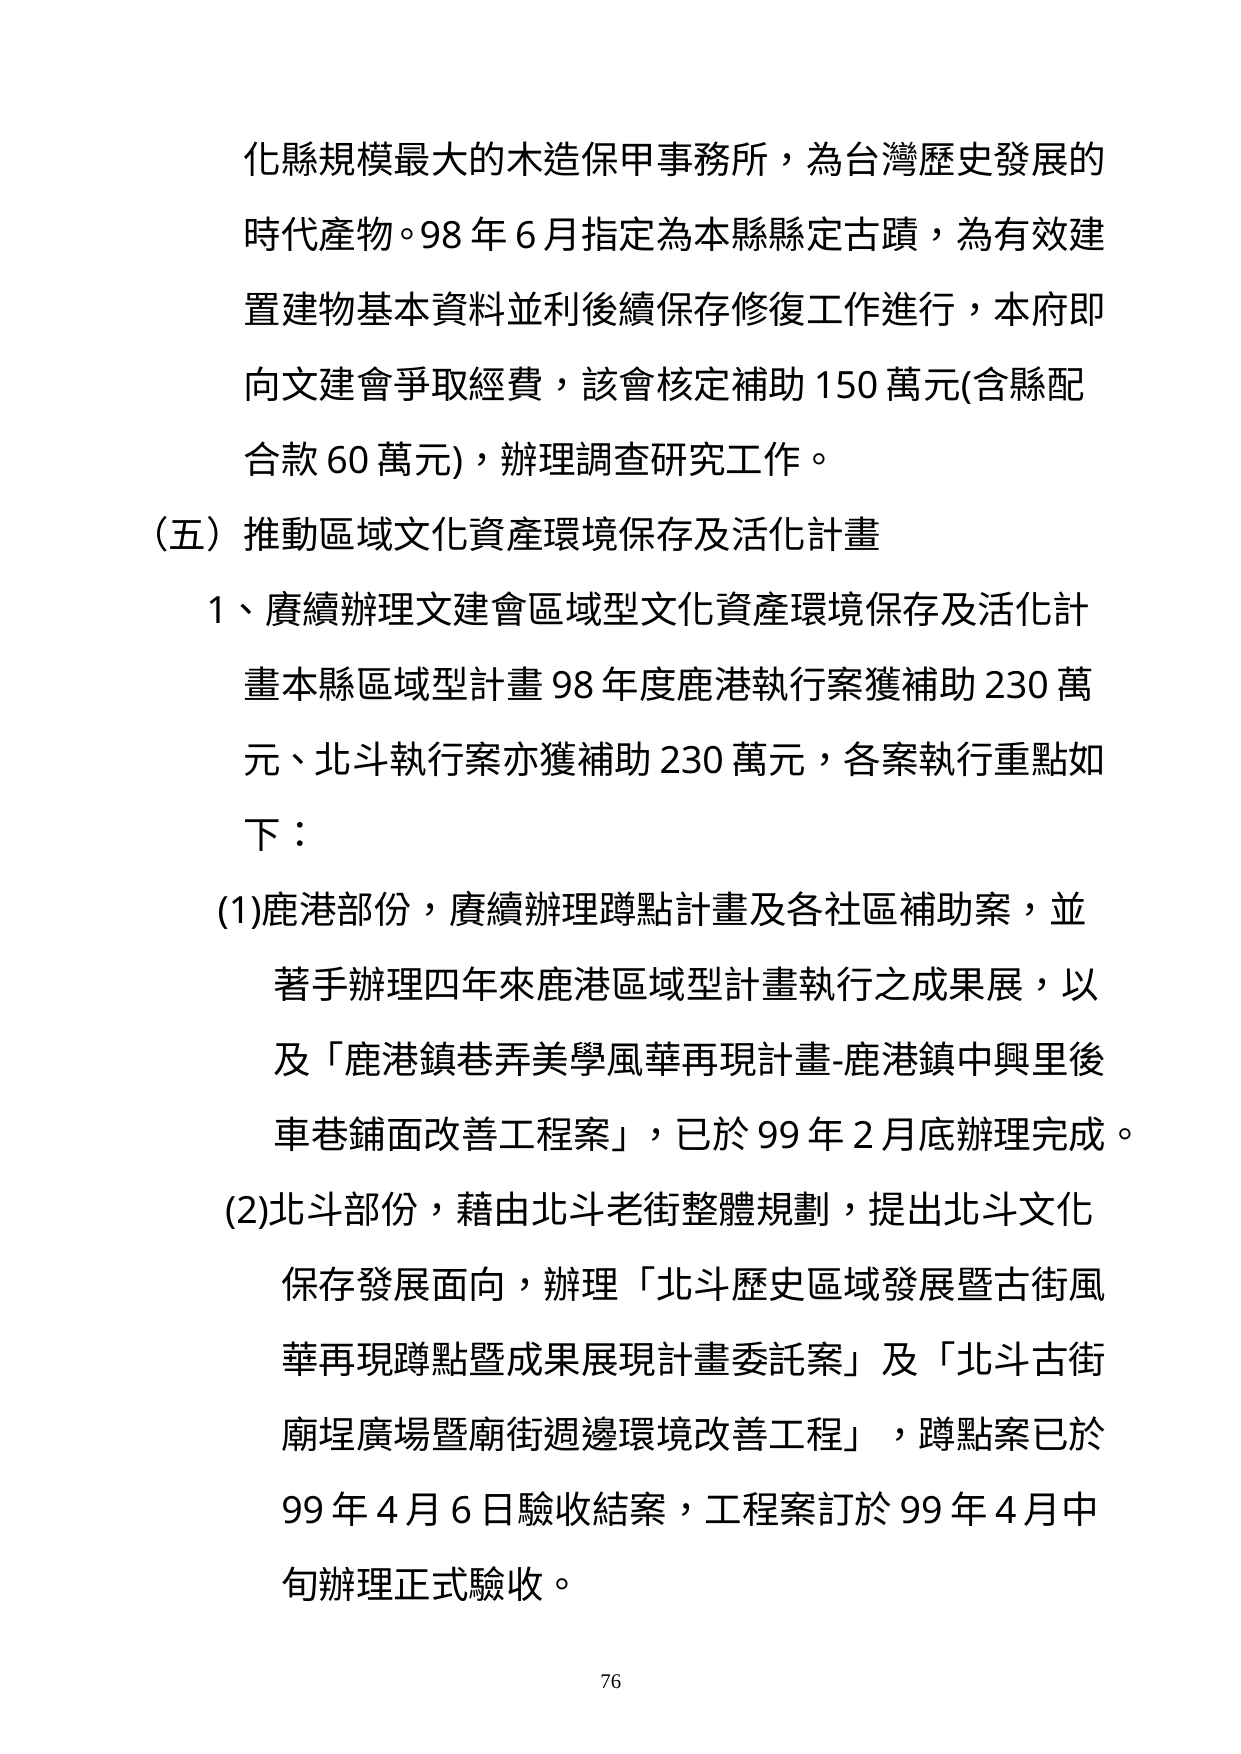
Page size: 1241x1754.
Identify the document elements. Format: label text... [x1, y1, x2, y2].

text (2)北斗部份，藉由北斗老街整體規劃，提出北斗文化保存發展面向，辦理「北斗歷史區域發展暨古街風華再現蹲點暨成果展現計畫委託案」及「北斗古街廟埕廣場暨廟街週邊環境改善工程」，蹲點案已於99年4月6日驗收結案，工程案訂於99年4月中旬辦理正式驗收。 [225, 1170, 1106, 1620]
text （五）推動區域文化資產環境保存及活化計畫 [131, 495, 1106, 570]
text 1、賡續辦理文建會區域型文化資產環境保存及活化計畫本縣區域型計畫98年度鹿港執行案獲補助230萬元、北斗執行案亦獲補助230萬元，各案執行重點如下： [206, 570, 1106, 870]
text 化縣規模最大的木造保甲事務所，為台灣歷史發展的時代產物。98年6月指定為本縣縣定古蹟，為有效建置建物基本資料並利後續保存修復工作進行，本府即向文建會爭取經費，該會核定補助150萬元(含縣配合款60萬元)，辦理調查研究工作。 [244, 120, 1106, 495]
text (1)鹿港部份，賡續辦理蹲點計畫及各社區補助案，並著手辦理四年來鹿港區域型計畫執行之成果展，以及「鹿港鎮巷弄美學風華再現計畫-鹿港鎮中興里後車巷鋪面改善工程案」，已於99年2月底辦理完成。 [217, 870, 1106, 1170]
